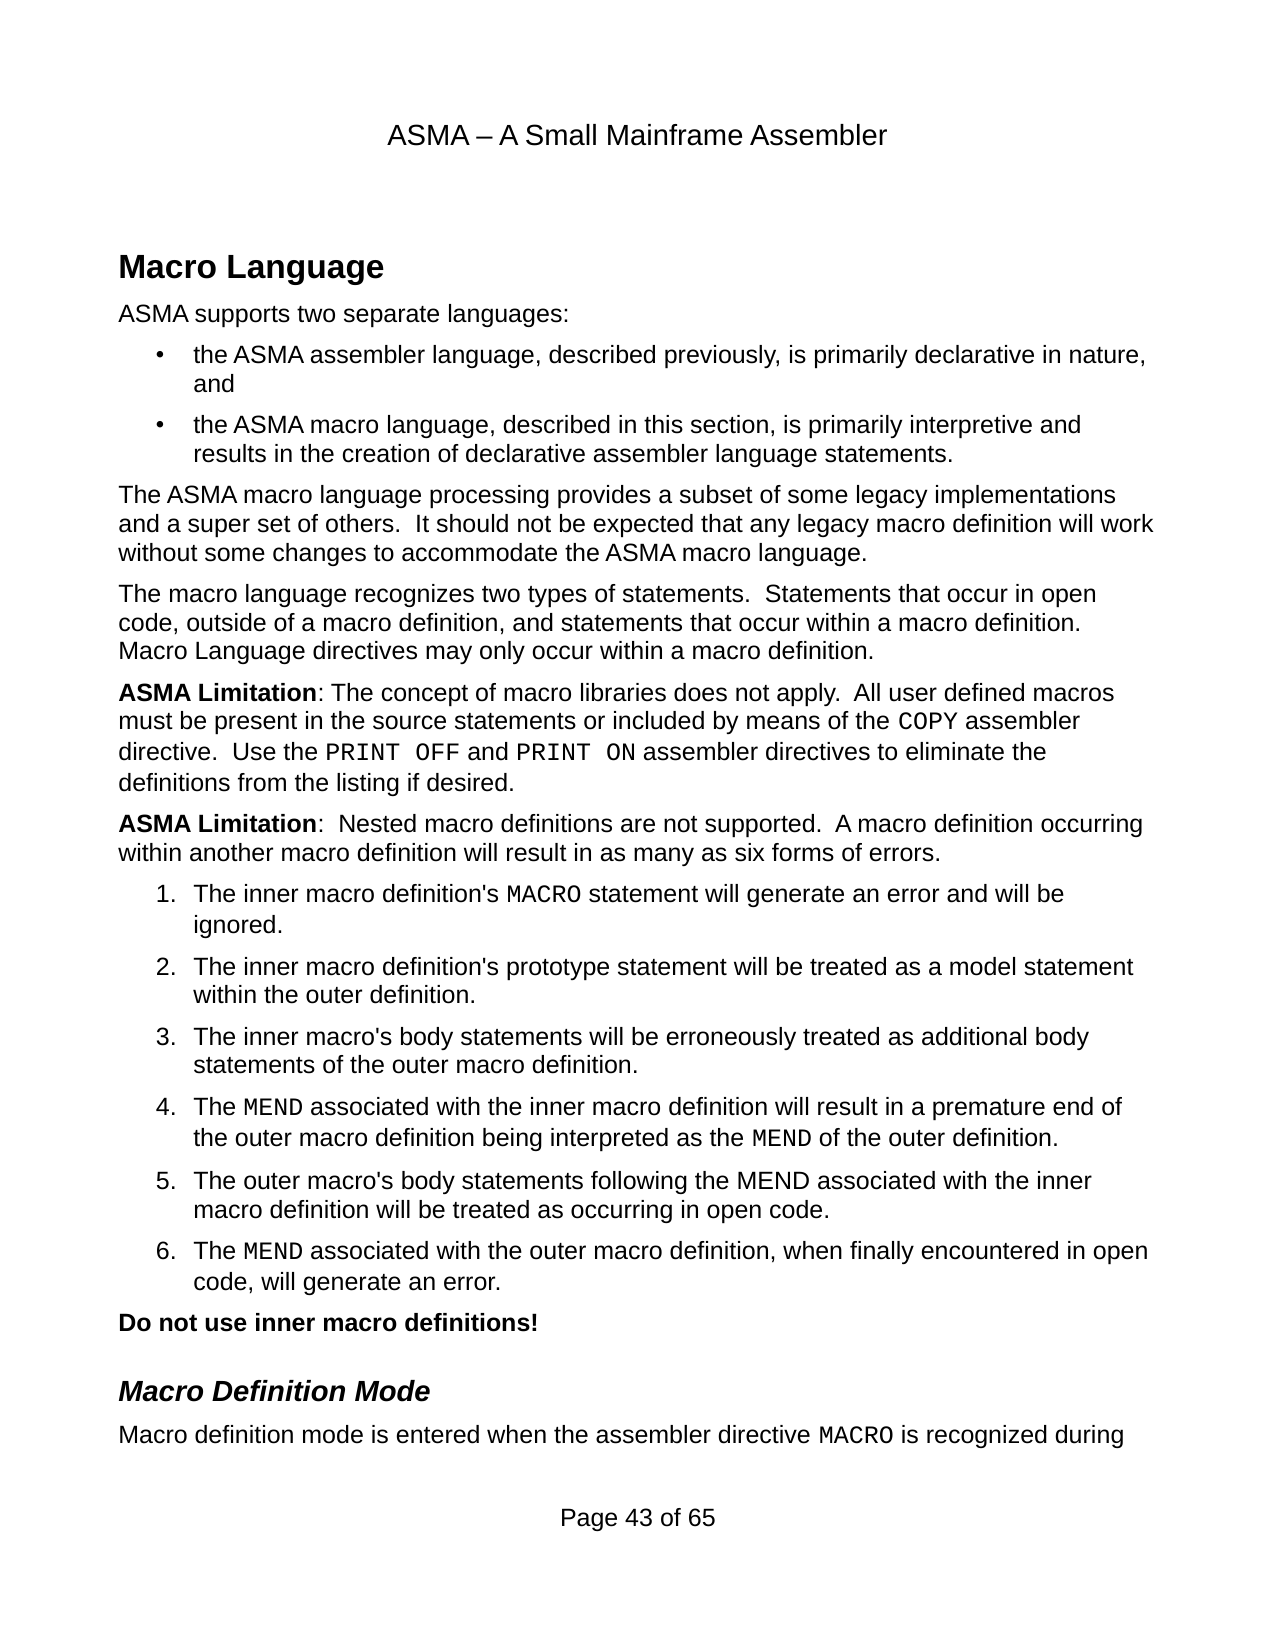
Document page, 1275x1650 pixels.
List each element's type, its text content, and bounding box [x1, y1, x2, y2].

list The outer macro's body statements following the MEND associated with the inner macro definition will be treated as occurring in open code. [156, 1166, 1157, 1223]
list the ASMA macro language, described in this section, is primarily interpretive and results in the creation of declarative assembler language statements. [156, 410, 1157, 467]
list The inner macro definition's prototype statement will be treated as a model statement within the outer definition. [156, 952, 1157, 1009]
text ASMA supports two separate languages: [118, 298, 1157, 327]
text Macro definition mode is entered when the assembler directive MACRO is recognized during [118, 1420, 1157, 1451]
subtitle Macro Definition Mode [118, 1374, 1157, 1408]
text The macro language recognizes two types of statements. Statements that occur in open code, outside of a macro definition, and statements that occur within a macro definition. Macro Language directives may only occur within a macro definition. [118, 579, 1157, 665]
text ASMA Limitation: The concept of macro libraries does not apply. All user defined macros must be present in the source statements or included by means of the COPY assembler directive. Use the PRINT OFF and PRINT ON assembler directives to eliminate the definitions from the listing if desired. [118, 677, 1157, 797]
text The ASMA macro language processing provides a subset of some legacy implementations and a super set of others. It should not be expected that any legacy macro definition will work without some changes to accommodate the ASMA macro language. [118, 480, 1157, 566]
list The inner macro's body statements will be erroneously treated as additional body statements of the outer macro definition. [156, 1022, 1157, 1079]
text Do not use inner macro definitions! [118, 1308, 1157, 1337]
subtitle Macro Language [118, 247, 1157, 286]
list the ASMA assembler language, described previously, is primarily declarative in nature, and [156, 340, 1157, 397]
text ASMA Limitation: Nested macro definitions are not supported. A macro definition occurring within another macro definition will result in as many as six forms of errors. [118, 809, 1157, 867]
list The inner macro definition's MACRO statement will generate an error and will be ignored. [156, 879, 1157, 939]
list The MEND associated with the inner macro definition will result in a premature end of the outer macro definition being interpreted as the MEND of the outer definition. [156, 1092, 1157, 1153]
list The MEND associated with the outer macro definition, when finally encountered in open code, will generate an error. [156, 1236, 1157, 1296]
